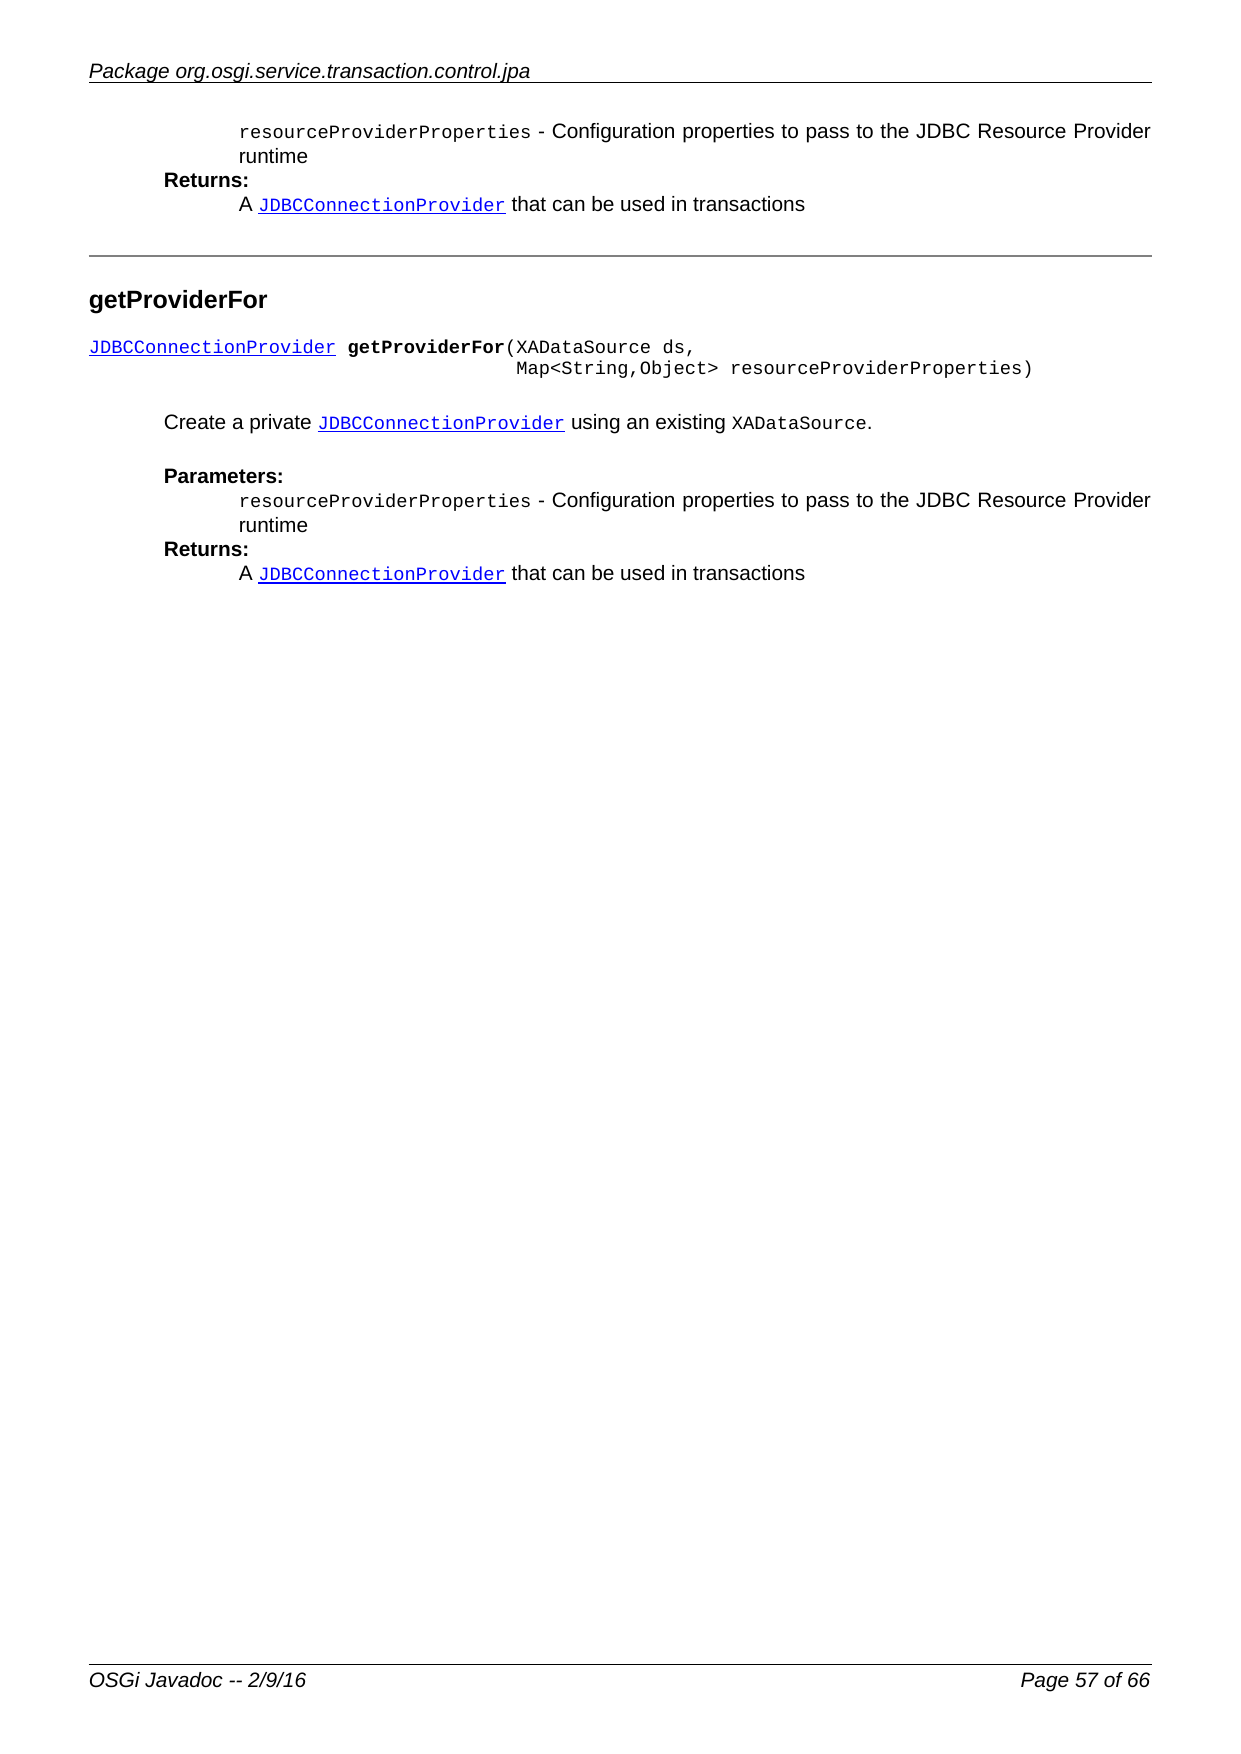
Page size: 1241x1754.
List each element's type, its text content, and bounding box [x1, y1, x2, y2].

text Returns: [163, 537, 1152, 561]
text JDBCConnectionProvider getProviderFor(XADataSource ds, Map<String,Object> resourceProviderProperties) [88, 338, 1152, 380]
text Parameters: [163, 464, 1152, 488]
text A JDBCConnectionProvider that can be used in transactions [238, 561, 1152, 586]
subtitle getProviderFor [88, 285, 1152, 314]
text Returns: [163, 168, 1152, 192]
text Create a private JDBCConnectionProvider using an existing XADataSource. [163, 409, 1152, 435]
text A JDBCConnectionProvider that can be used in transactions [238, 192, 1152, 217]
text resourceProviderProperties - Configuration properties to pass to the JDBC Resource Provider runtime [238, 488, 1152, 537]
text resourceProviderProperties - Configuration properties to pass to the JDBC Resource Provider runtime [238, 118, 1152, 168]
